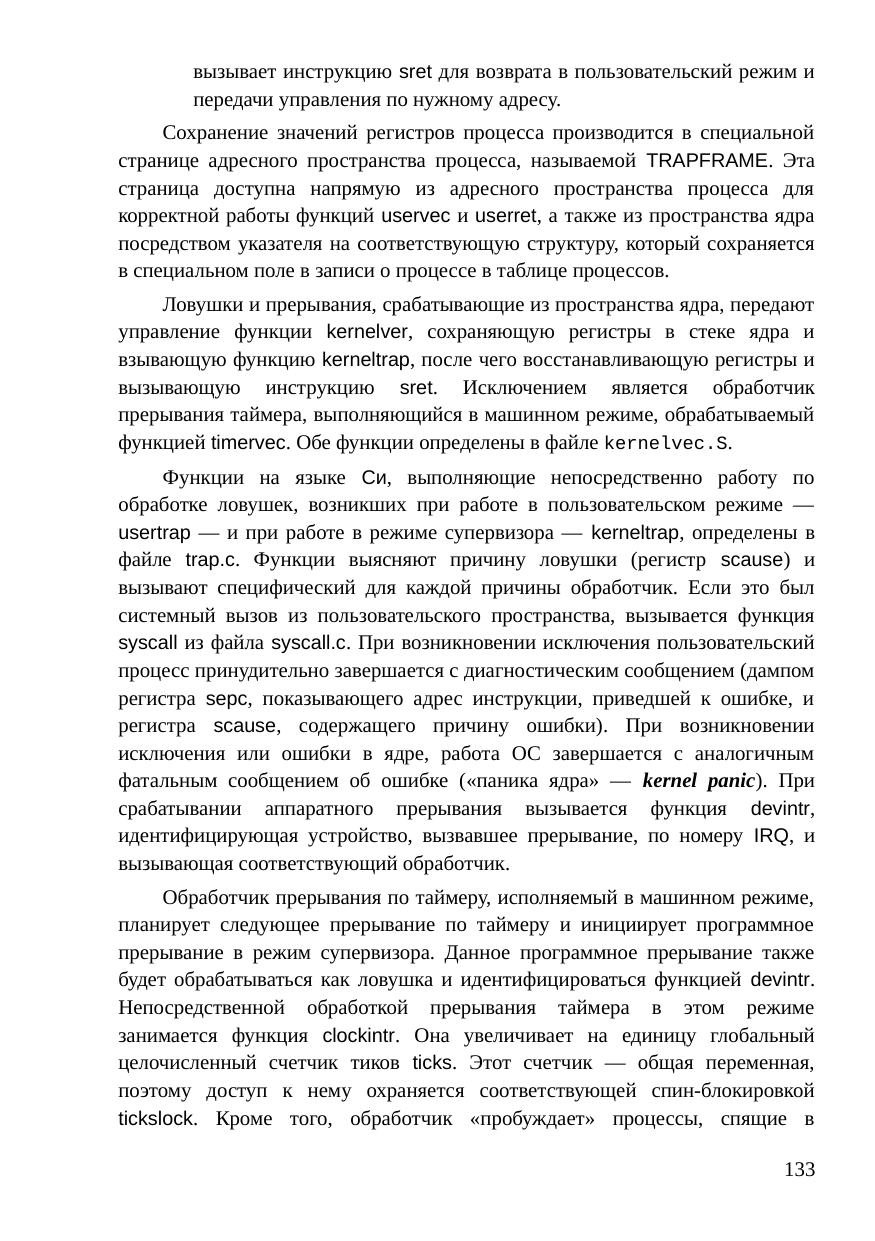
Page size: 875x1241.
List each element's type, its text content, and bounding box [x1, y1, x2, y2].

text Функции на языке Си, выполняющие непосредственно работу по обработке ловушек, возникших при работе в пользовательском режиме — usertrap — и при работе в режиме супервизора — kerneltrap, определены в файле trap.c. Функции выясняют причину ловушки (регистр scause) и вызывают специфический для каждой причины обработчик. Если это был системный вызов из пользовательского пространства, вызывается функция syscall из файла syscall.c. При возникновении исключения пользовательский процесс принудительно завершается с диагностическим сообщением (дампом регистра sepc, показывающего адрес инструкции, приведшей к ошибке, и регистра scause, содержащего причину ошибки). При возникновении исключения или ошибки в ядре, работа ОС завершается с аналогичным фатальным сообщением об ошибке («паника ядра» — kernel panic). При срабатывании аппаратного прерывания вызывается функция devintr, идентифицирующая устройство, вызвавшее прерывание, по номеру IRQ, и вызывающая соответствующий обработчик. [118, 464, 815, 875]
text Ловушки и прерывания, срабатывающие из пространства ядра, передают управление функции kernelver, сохраняющую регистры в стеке ядра и взывающую функцию kerneltrap, после чего восстанавливающую регистры и вызывающую инструкцию sret. Исключением является обработчик прерывания таймера, выполняющийся в машинном режиме, обрабатываемый функцией timervec. Обе функции определены в файле kernelvec.S. [118, 292, 815, 455]
list вызывает инструкцию sret для возврата в пользовательский режим и передачи управления по нужному адресу. [156, 59, 815, 111]
text Обработчик прерывания по таймеру, исполняемый в машинном режиме, планирует следующее прерывание по таймеру и инициирует программное прерывание в режим супервизора. Данное программное прерывание также будет обрабатываться как ловушка и идентифицироваться функцией devintr. Непосредственной обработкой прерывания таймера в этом режиме занимается функция clockintr. Она увеличивает на единицу глобальный целочисленный счетчик тиков ticks. Этот счетчик — общая переменная, поэтому доступ к нему охраняется соответствующей спин-блокировкой tickslock. Кроме того, обработчик «пробуждает» процессы, спящие в [118, 884, 815, 1129]
text Сохранение значений регистров процесса производится в специальной странице адресного пространства процесса, называемой TRAPFRAME. Эта страница доступна напрямую из адресного пространства процесса для корректной работы функций uservec и userret, а также из пространства ядра посредством указателя на соответствующую структуру, который сохраняется в специальном поле в записи о процессе в таблице процессов. [118, 120, 815, 282]
